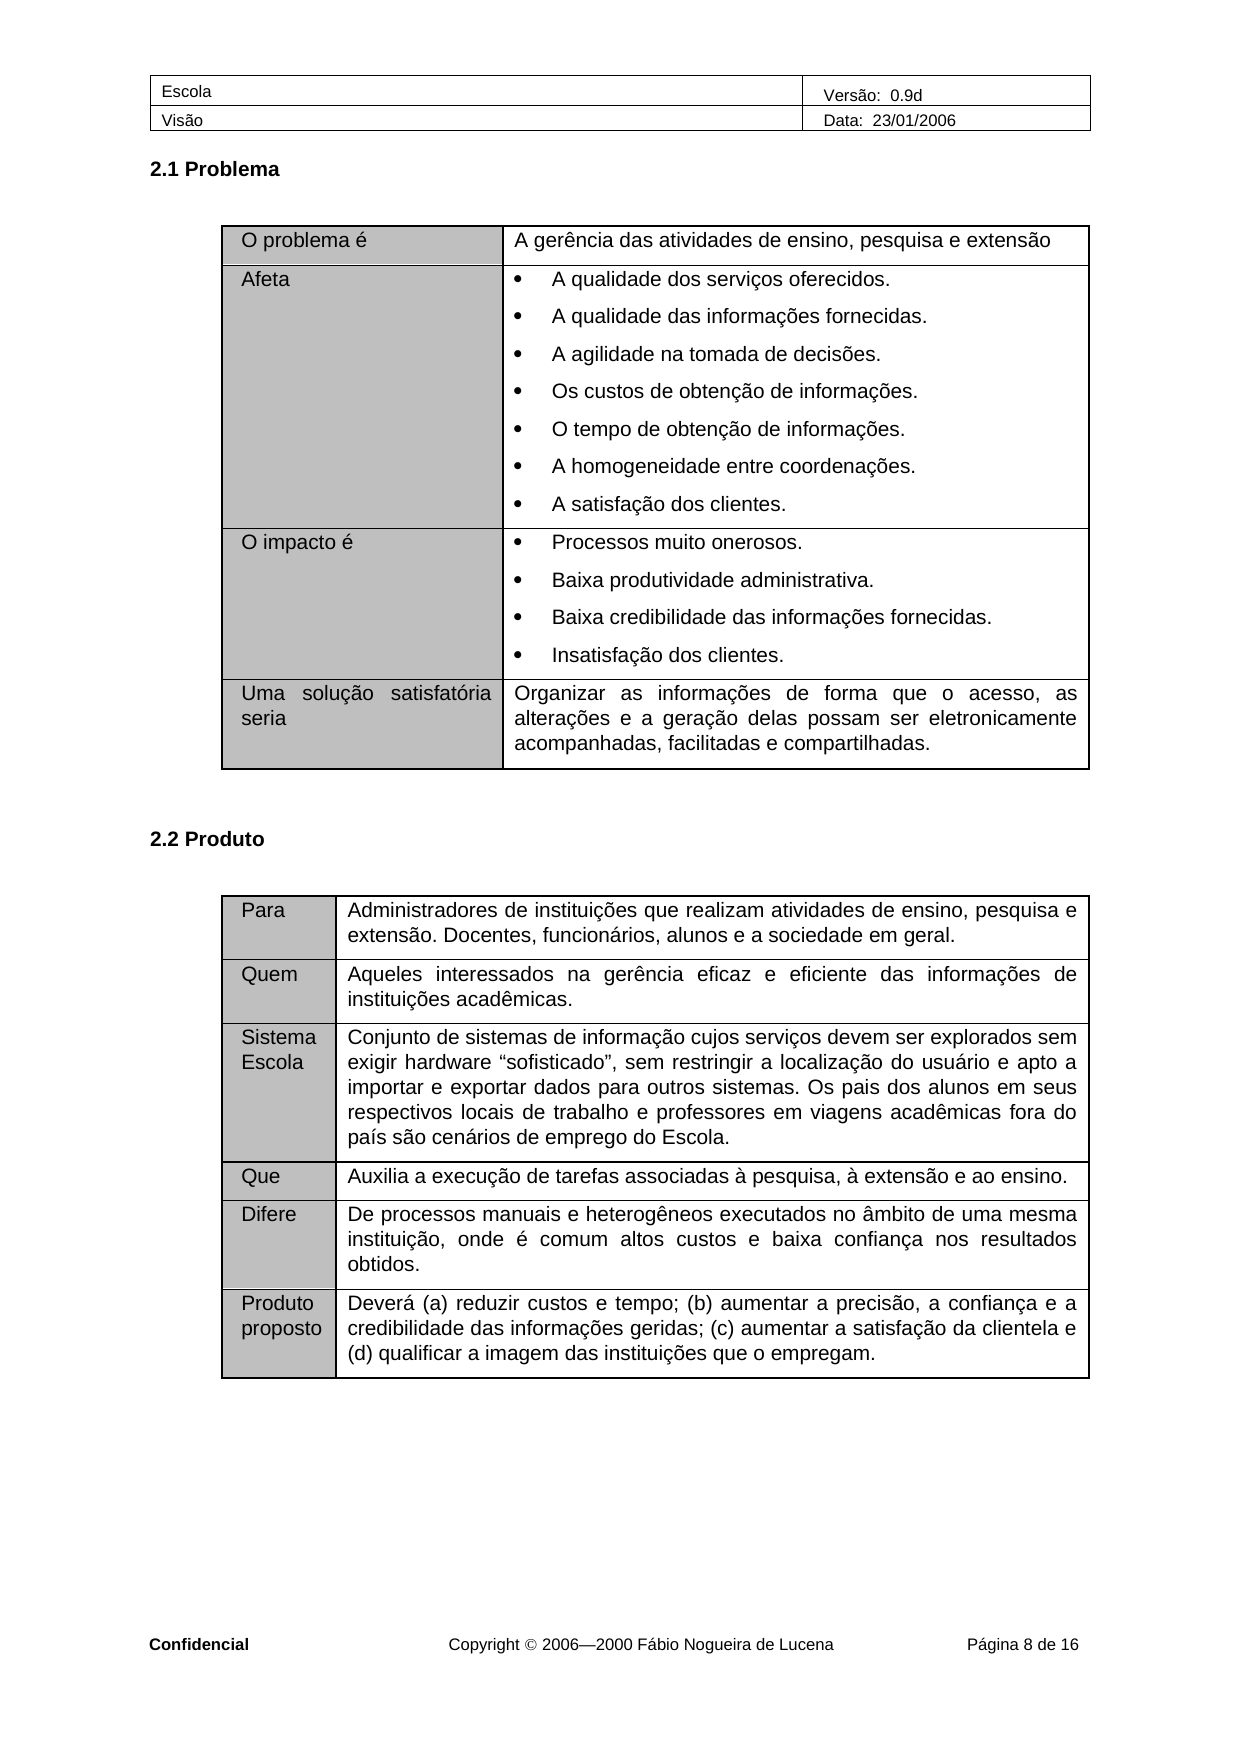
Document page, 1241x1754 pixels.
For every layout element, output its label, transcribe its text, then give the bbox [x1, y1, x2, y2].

table_cell Conjunto de sistemas de informação cujos serviços devem ser explorados sem exigir hardware “sofisticado”, sem restringir a localização do usuário e apto a importar e exportar dados para outros sistemas. Os pais dos alunos em seus respectivos locais de trabalho e professores em viagens acadêmicas fora do país são cenários de emprego do Escola. [337, 1024, 1088, 1161]
table_cell Aqueles interessados na gerência eficaz e eficiente das informações de instituições acadêmicas. [337, 960, 1088, 1023]
table_header Para [223, 897, 335, 959]
table_header O problema é [223, 227, 502, 264]
table_cell De processos manuais e heterogêneos executados no âmbito de uma mesma instituição, onde é comum altos custos e baixa confiança nos resultados obtidos. [337, 1201, 1088, 1288]
table_cell Uma solução satisfatória seria [223, 680, 502, 768]
table_cell O impacto é [223, 529, 502, 679]
table_cell SistemaEscola [223, 1024, 335, 1161]
table_cell Difere [223, 1201, 335, 1288]
subtitle Produto [150, 826, 1090, 851]
table_cell Organizar as informações de forma que o acesso, as alterações e a geração delas possam ser eletronicamente acompanhadas, facilitadas e compartilhadas. [504, 680, 1088, 768]
table_cell Deverá (a) reduzir custos e tempo; (b) aumentar a precisão, a confiança e a credibilidade das informações geridas; (c) aumentar a satisfação da clientela e (d) qualificar a imagem das instituições que o empregam. [337, 1290, 1088, 1377]
table_header Administradores de instituições que realizam atividades de ensino, pesquisa e extensão. Docentes, funcionários, alunos e a sociedade em geral. [337, 897, 1088, 959]
subtitle Problema [150, 156, 1090, 181]
table_cell Processos muito onerosos. Baixa produtividade administrativa. Baixa credibilidade das informações fornecidas. Insatisfação dos clientes. [504, 529, 1088, 679]
table_cell Quem [223, 960, 335, 1023]
table_cell A qualidade dos serviços oferecidos. A qualidade das informações fornecidas. A agilidade na tomada de decisões. Os custos de obtenção de informações. O tempo de obtenção de informações. A homogeneidade entre coordenações. A satisfação dos clientes. [504, 266, 1088, 528]
table_cell Que [223, 1163, 335, 1200]
table_cell Produto proposto [223, 1290, 335, 1377]
table_cell Afeta [223, 266, 502, 528]
table_cell Auxilia a execução de tarefas associadas à pesquisa, à extensão e ao ensino. [337, 1163, 1088, 1200]
table_header A gerência das atividades de ensino, pesquisa e extensão [504, 227, 1088, 264]
